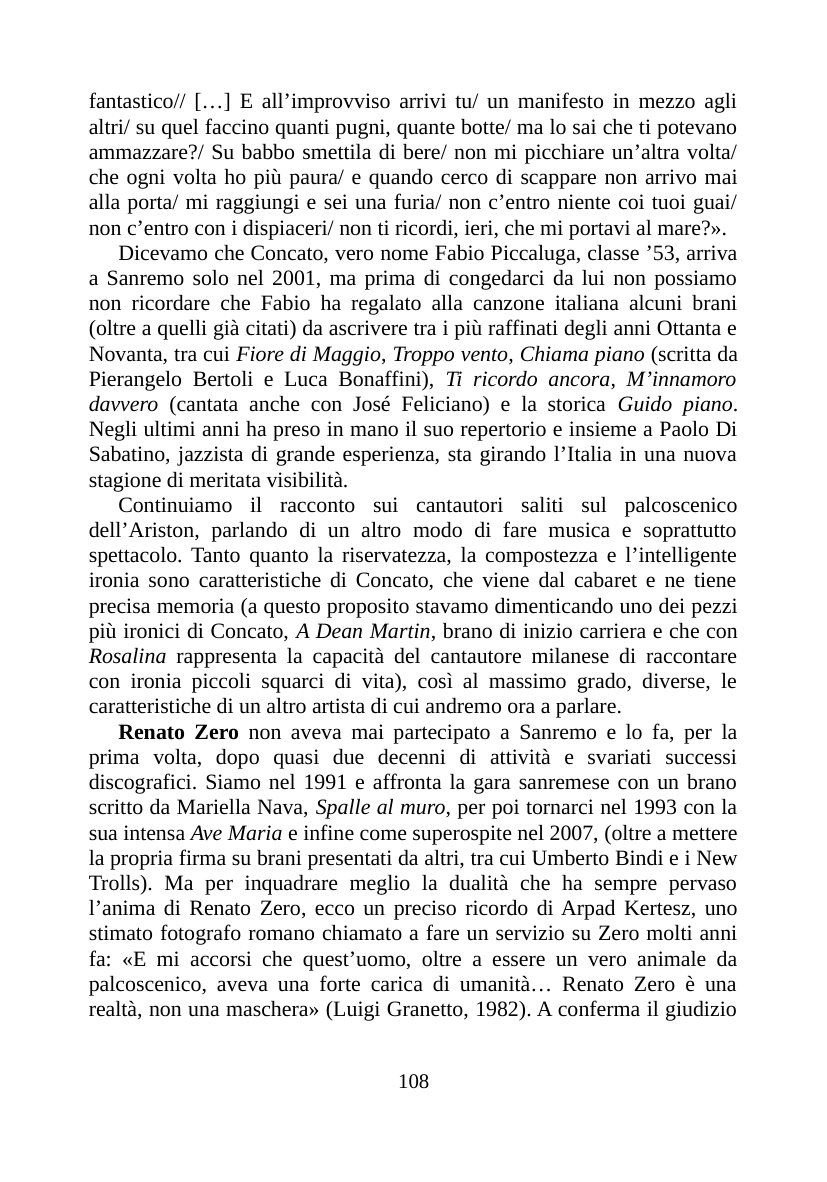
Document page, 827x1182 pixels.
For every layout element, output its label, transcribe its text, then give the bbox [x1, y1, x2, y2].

text Dicevamo che Concato, vero nome Fabio Piccaluga, classe ’53, arriva a Sanremo solo nel 2001, ma prima di congedarci da lui non possiamo non ricordare che Fabio ha regalato alla canzone italiana alcuni brani (oltre a quelli già citati) da ascrivere tra i più raffinati degli anni Ottanta e Novanta, tra cui Fiore di Maggio, Troppo vento, Chiama piano (scritta da Pierangelo Bertoli e Luca Bonaffini), Ti ricordo ancora, M’innamoro davvero (cantata anche con José Feliciano) e la storica Guido piano. Negli ultimi anni ha preso in mano il suo repertorio e insieme a Paolo Di Sabatino, jazzista di grande esperienza, sta girando l’Italia in una nuova stagione di meritata visibilità. [88, 240, 738, 492]
text Renato Zero non aveva mai partecipato a Sanremo e lo fa, per la prima volta, dopo quasi due decenni di attività e svariati successi discografici. Siamo nel 1991 e affronta la gara sanremese con un brano scritto da Mariella Nava, Spalle al muro, per poi tornarci nel 1993 con la sua intensa Ave Maria e infine come superospite nel 2007, (oltre a mettere la propria firma su brani presentati da altri, tra cui Umberto Bindi e i New Trolls). Ma per inquadrare meglio la dualità che ha sempre pervaso l’anima di Renato Zero, ecco un preciso ricordo di Arpad Kertesz, uno stimato fotografo romano chiamato a fare un servizio su Zero molti anni fa: «E mi accorsi che quest’uomo, oltre a essere un vero animale da palcoscenico, aveva una forte carica di umanità… Renato Zero è una realtà, non una maschera» (Luigi Granetto, 1982). A conferma il giudizio [88, 719, 738, 1021]
text fantastico// […] E all’improvviso arrivi tu/ un manifesto in mezzo agli altri/ su quel faccino quanti pugni, quante botte/ ma lo sai che ti potevano ammazzare?/ Su babbo smettila di bere/ non mi picchiare un’altra volta/ che ogni volta ho più paura/ e quando cerco di scappare non arrivo mai alla porta/ mi raggiungi e sei una furia/ non c’entro niente coi tuoi guai/ non c’entro con i dispiaceri/ non ti ricordi, ieri, che mi portavi al mare?». [88, 88, 738, 240]
text Continuiamo il racconto sui cantautori saliti sul palcoscenico dell’Ariston, parlando di un altro modo di fare musica e soprattutto spettacolo. Tanto quanto la riservatezza, la compostezza e l’intelligente ironia sono caratteristiche di Concato, che viene dal cabaret e ne tiene precisa memoria (a questo proposito stavamo dimenticando uno dei pezzi più ironici di Concato, A Dean Martin, brano di inizio carriera e che con Rosalina rappresenta la capacità del cantautore milanese di raccontare con ironia piccoli squarci di vita), così al massimo grado, diverse, le caratteristiche di un altro artista di cui andremo ora a parlare. [88, 492, 738, 719]
